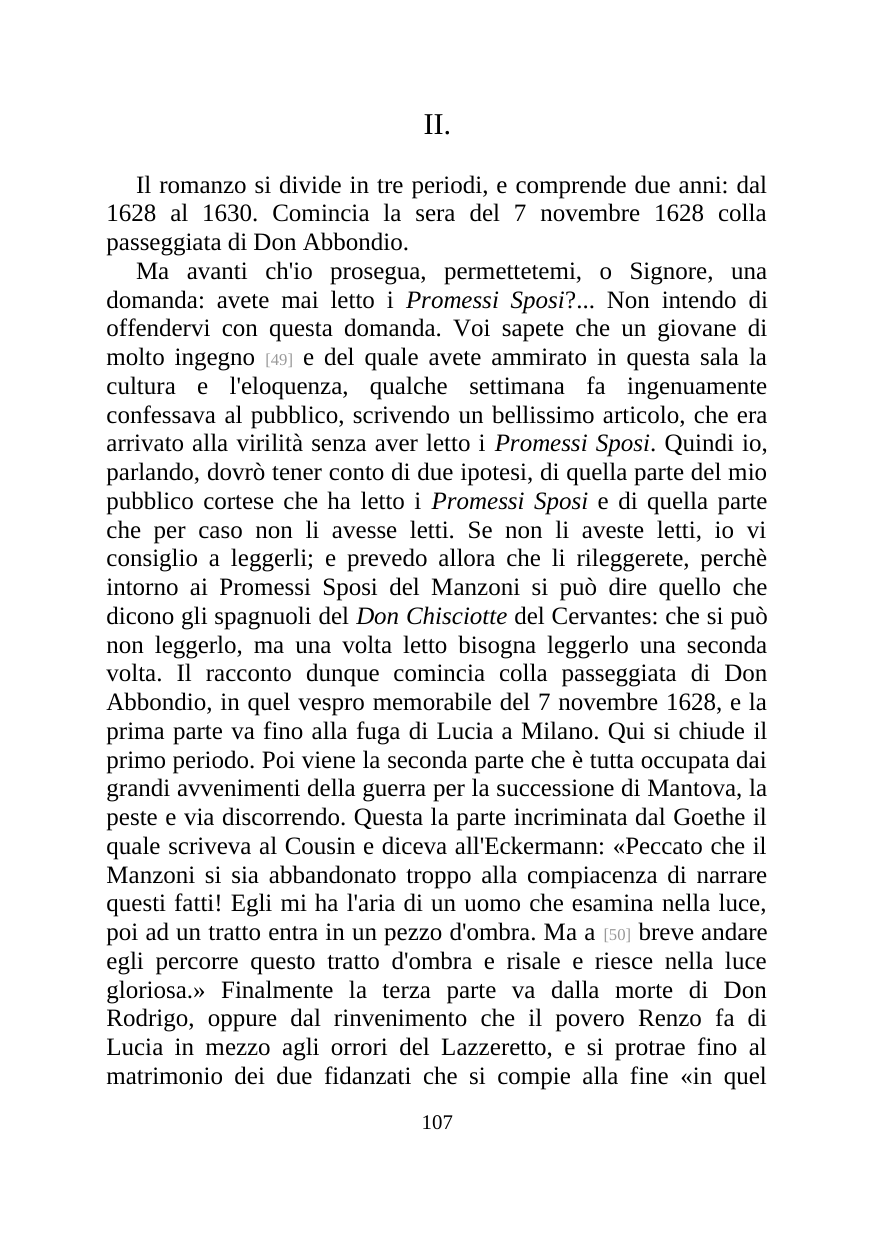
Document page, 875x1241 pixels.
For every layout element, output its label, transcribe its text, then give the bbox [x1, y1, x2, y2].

subtitle II. [106, 106, 768, 141]
text Ma avanti ch'io prosegua, permettetemi, o Signore, una domanda: avete mai letto i Promessi Sposi?... Non intendo di offendervi con questa domanda. Voi sapete che un giovane di molto ingegno [49] e del quale avete ammirato in questa sala la cultura e l'eloquenza, qualche settimana fa ingenuamente confessava al pubblico, scrivendo un bellissimo articolo, che era arrivato alla virilità senza aver letto i Promessi Sposi. Quindi io, parlando, dovrò tener conto di due ipotesi, di quella parte del mio pubblico cortese che ha letto i Promessi Sposi e di quella parte che per caso non li avesse letti. Se non li aveste letti, io vi consiglio a leggerli; e prevedo allora che li rileggerete, perchè intorno ai Promessi Sposi del Manzoni si può dire quello che dicono gli spagnuoli del Don Chisciotte del Cervantes: che si può non leggerlo, ma una volta letto bisogna leggerlo una seconda volta. Il racconto dunque comincia colla passeggiata di Don Abbondio, in quel vespro memorabile del 7 novembre 1628, e la prima parte va fino alla fuga di Lucia a Milano. Qui si chiude il primo periodo. Poi viene la seconda parte che è tutta occupata dai grandi avvenimenti della guerra per la successione di Mantova, la peste e via discorrendo. Questa la parte incriminata dal Goethe il quale scriveva al Cousin e diceva all'Eckermann: «Peccato che il Manzoni si sia abbandonato troppo alla compiacenza di narrare questi fatti! Egli mi ha l'aria di un uomo che esamina nella luce, poi ad un tratto entra in un pezzo d'ombra. Ma a [50] breve andare egli percorre questo tratto d'ombra e risale e riesce nella luce gloriosa.» Finalmente la terza parte va dalla morte di Don Rodrigo, oppure dal rinvenimento che il povero Renzo fa di Lucia in mezzo agli orrori del Lazzeretto, e si protrae fino al matrimonio dei due fidanzati che si compie alla fine «in quel [106, 256, 768, 1090]
text Il romanzo si divide in tre periodi, e comprende due anni: dal 1628 al 1630. Comincia la sera del 7 novembre 1628 colla passeggiata di Don Abbondio. [106, 170, 768, 256]
